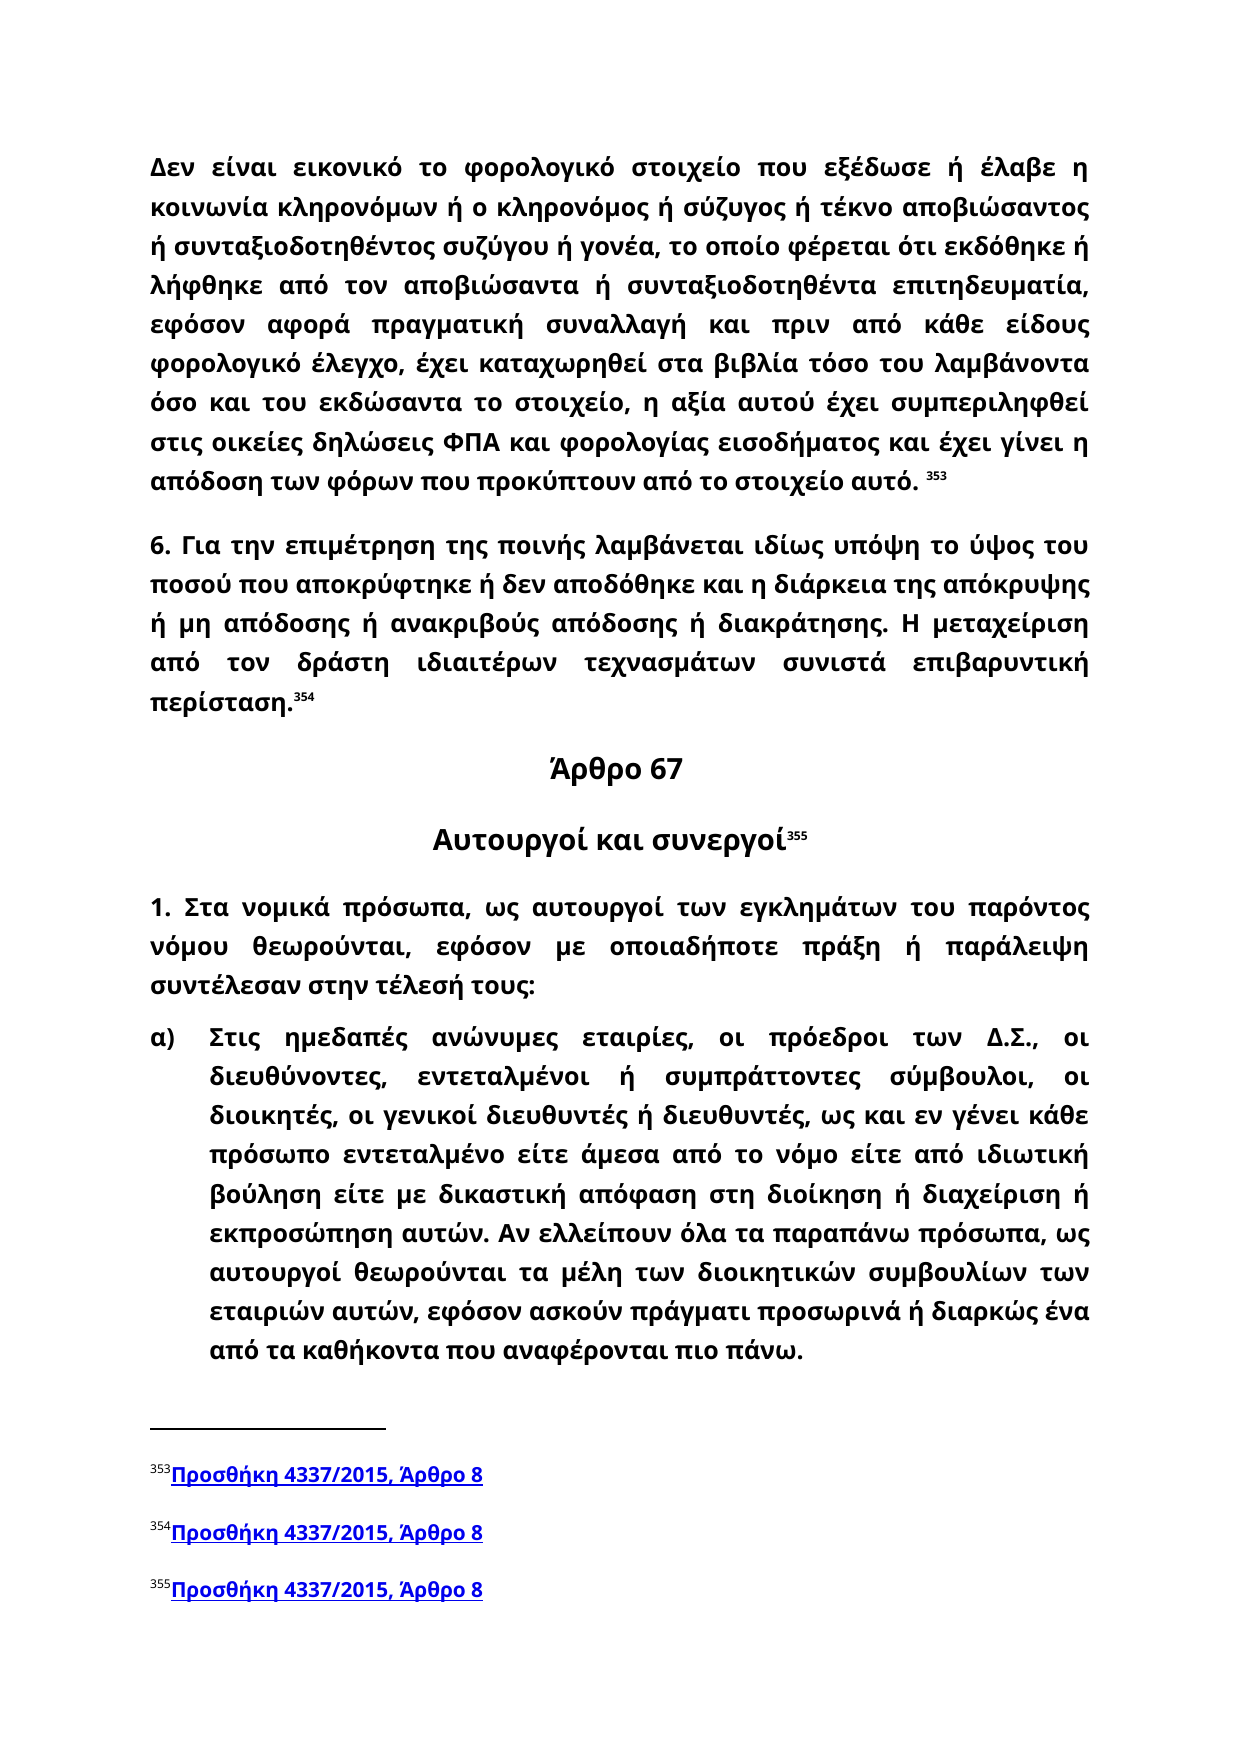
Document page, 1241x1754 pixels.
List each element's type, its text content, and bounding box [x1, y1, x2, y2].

text 6. Για την επιμέτρηση της ποινής λαμβάνεται ιδίως υπόψη το ύψος του ποσού που αποκρύφτηκε ή δεν αποδόθηκε και η διάρκεια της απόκρυψης ή μη απόδοσης ή ανακριβούς απόδοσης ή διακράτησης. Η μεταχείριση από τον δράστη ιδιαιτέρων τεχνασμάτων συνιστά επιβαρυντική περίσταση. [150, 527, 1090, 718]
text Προσθήκη 4337/2015, Άρθρο 8 [150, 1518, 1090, 1546]
subtitle Άρθρο 67 [150, 748, 1090, 788]
text Προσθήκη 4337/2015, Άρθρο 8 [150, 1576, 1090, 1604]
list α) Στις ημεδαπές ανώνυμες εταιρίες, οι πρόεδροι των Δ.Σ., οι διευθύνοντες, εντεταλμένοι ή συμπράττοντες σύμβουλοι, οι διοικητές, οι γενικοί διευθυντές ή διευθυντές, ως και εν γένει κάθε πρόσωπο εντεταλμένο είτε άμεσα από το νόμο είτε από ιδιωτική βούληση είτε με δικαστική απόφαση στη διοίκηση ή διαχείριση ή εκπροσώπηση αυτών. Αν ελλείπουν όλα τα παραπάνω πρόσωπα, ως αυτουργοί θεωρούνται τα μέλη των διοικητικών συμβουλίων των εταιριών αυτών, εφόσον ασκούν πράγματι προσωρινά ή διαρκώς ένα από τα καθήκοντα που αναφέρονται πιο πάνω. [150, 1019, 1090, 1367]
subtitle Αυτουργοί και συνεργοί [150, 819, 1090, 859]
text Δεν είναι εικονικό το φορολογικό στοιχείο που εξέδωσε ή έλαβε η κοινωνία κληρονόμων ή ο κληρονόμος ή σύζυγος ή τέκνο αποβιώσαντος ή συνταξιοδοτηθέντος συζύγου ή γονέα, το οποίο φέρεται ότι εκδόθηκε ή λήφθηκε από τον αποβιώσαντα ή συνταξιοδοτηθέντα επιτηδευματία, εφόσον αφορά πραγματική συναλλαγή και πριν από κάθε είδους φορολογικό έλεγχο, έχει καταχωρηθεί στα βιβλία τόσο του λαμβάνοντα όσο και του εκδώσαντα το στοιχείο, η αξία αυτού έχει συμπεριληφθεί στις οικείες δηλώσεις ΦΠΑ και φορολογίας εισοδήματος και έχει γίνει η απόδοση των φόρων που προκύπτουν από το στοιχείο αυτό. [150, 150, 1090, 497]
text Προσθήκη 4337/2015, Άρθρο 8 [150, 1460, 1090, 1489]
text 1. Στα νομικά πρόσωπα, ως αυτουργοί των εγκλημάτων του παρόντος νόμου θεωρούνται, εφόσον με οποιαδήποτε πράξη ή παράλειψη συντέλεσαν στην τέλεσή τους: [150, 889, 1090, 1002]
